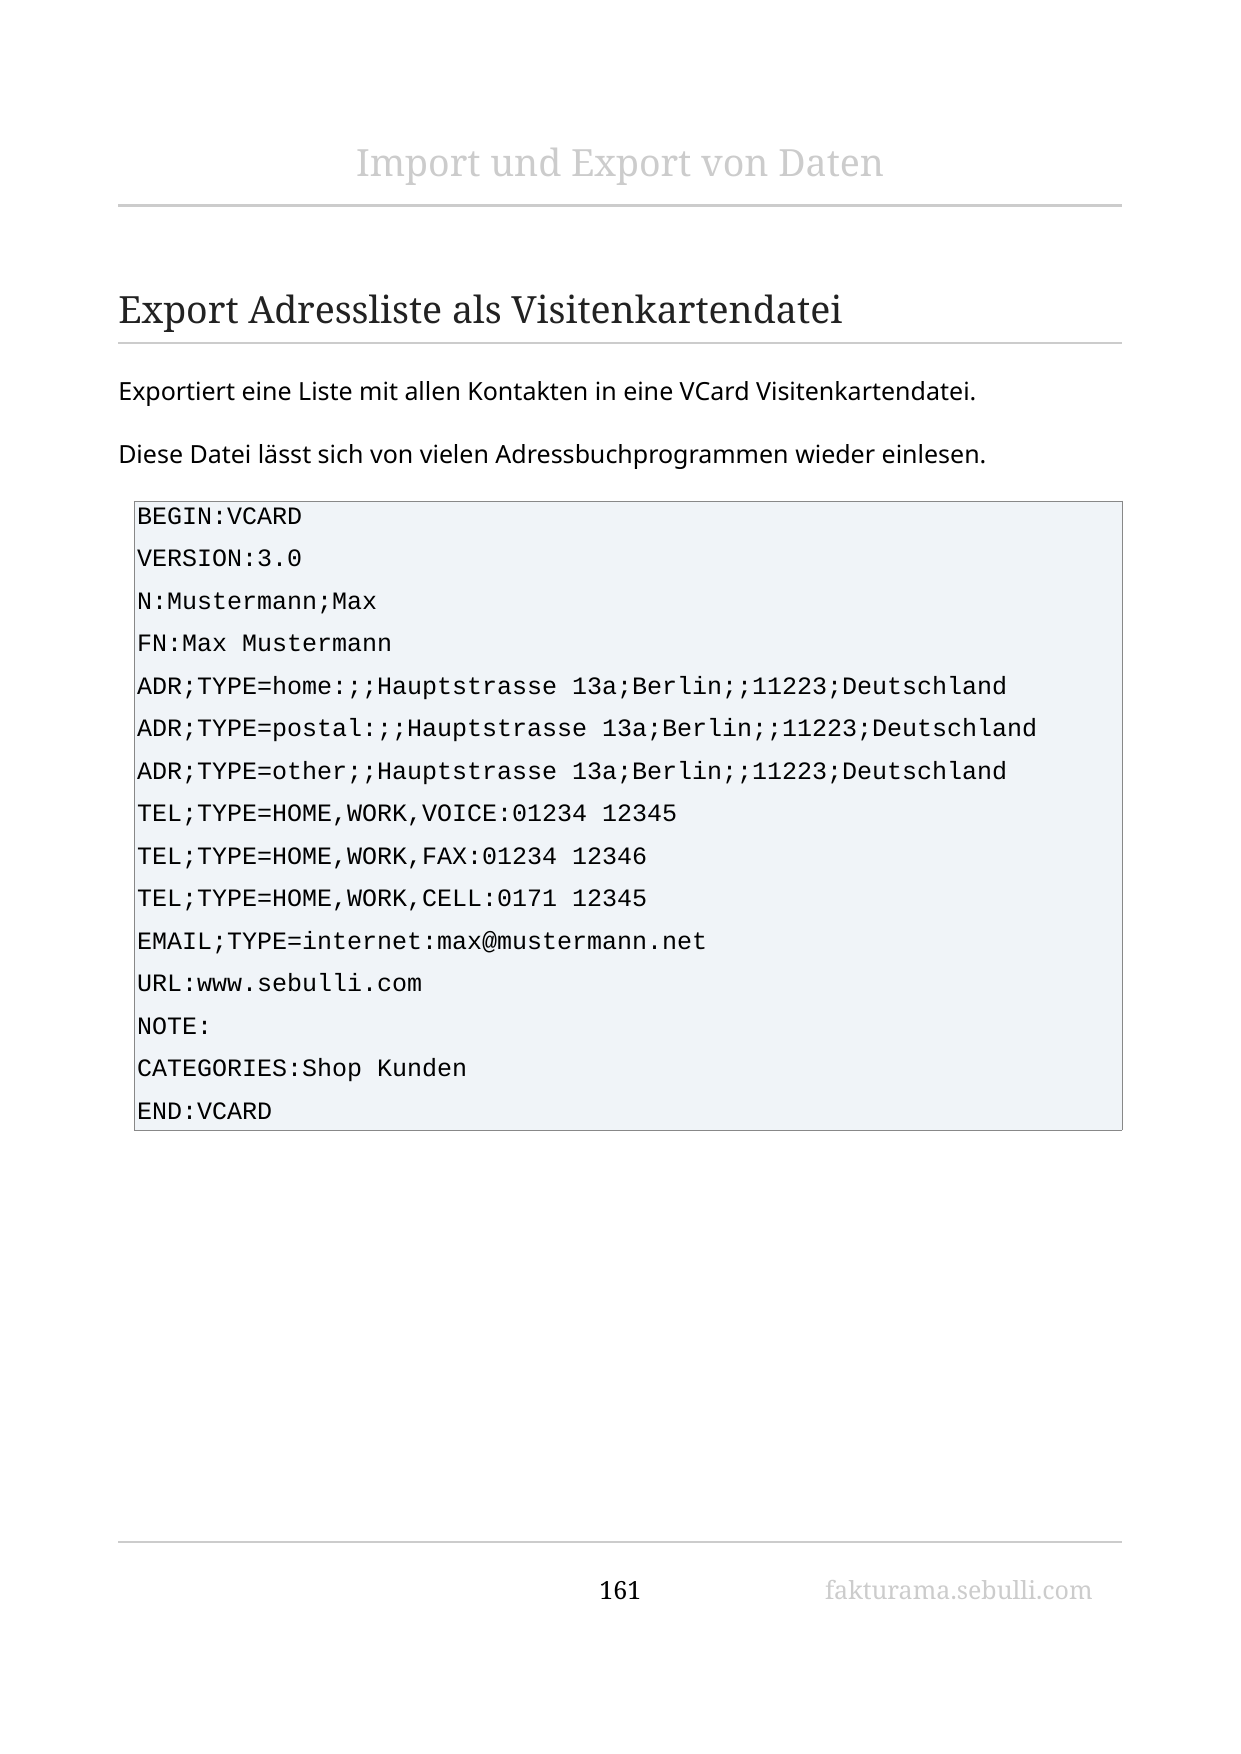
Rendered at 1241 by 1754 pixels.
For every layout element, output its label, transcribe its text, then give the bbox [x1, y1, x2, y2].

subtitle Export Adressliste als Visitenkartendatei [118, 283, 1122, 342]
text BEGIN:VCARD VERSION:3.0 N:Mustermann;Max FN:Max Mustermann ADR;TYPE=home:;;Hauptstrasse 13a;Berlin;;11223;Deutschland ADR;TYPE=postal:;;Hauptstrasse 13a;Berlin;;11223;Deutschland ADR;TYPE=other;;Hauptstrasse 13a;Berlin;;11223;Deutschland TEL;TYPE=HOME,WORK,VOICE:01234 12345 TEL;TYPE=HOME,WORK,FAX:01234 12346 TEL;TYPE=HOME,WORK,CELL:0171 12345 EMAIL;TYPE=internet:max@mustermann.net URL:www.sebulli.com NOTE: CATEGORIES:Shop Kunden END:VCARD [135, 502, 1122, 1130]
text Diese Datei lässt sich von vielen Adressbuchprogrammen wieder einlesen. [118, 437, 1122, 471]
text Exportiert eine Liste mit allen Kontakten in eine VCard Visitenkartendatei. [118, 373, 1122, 407]
